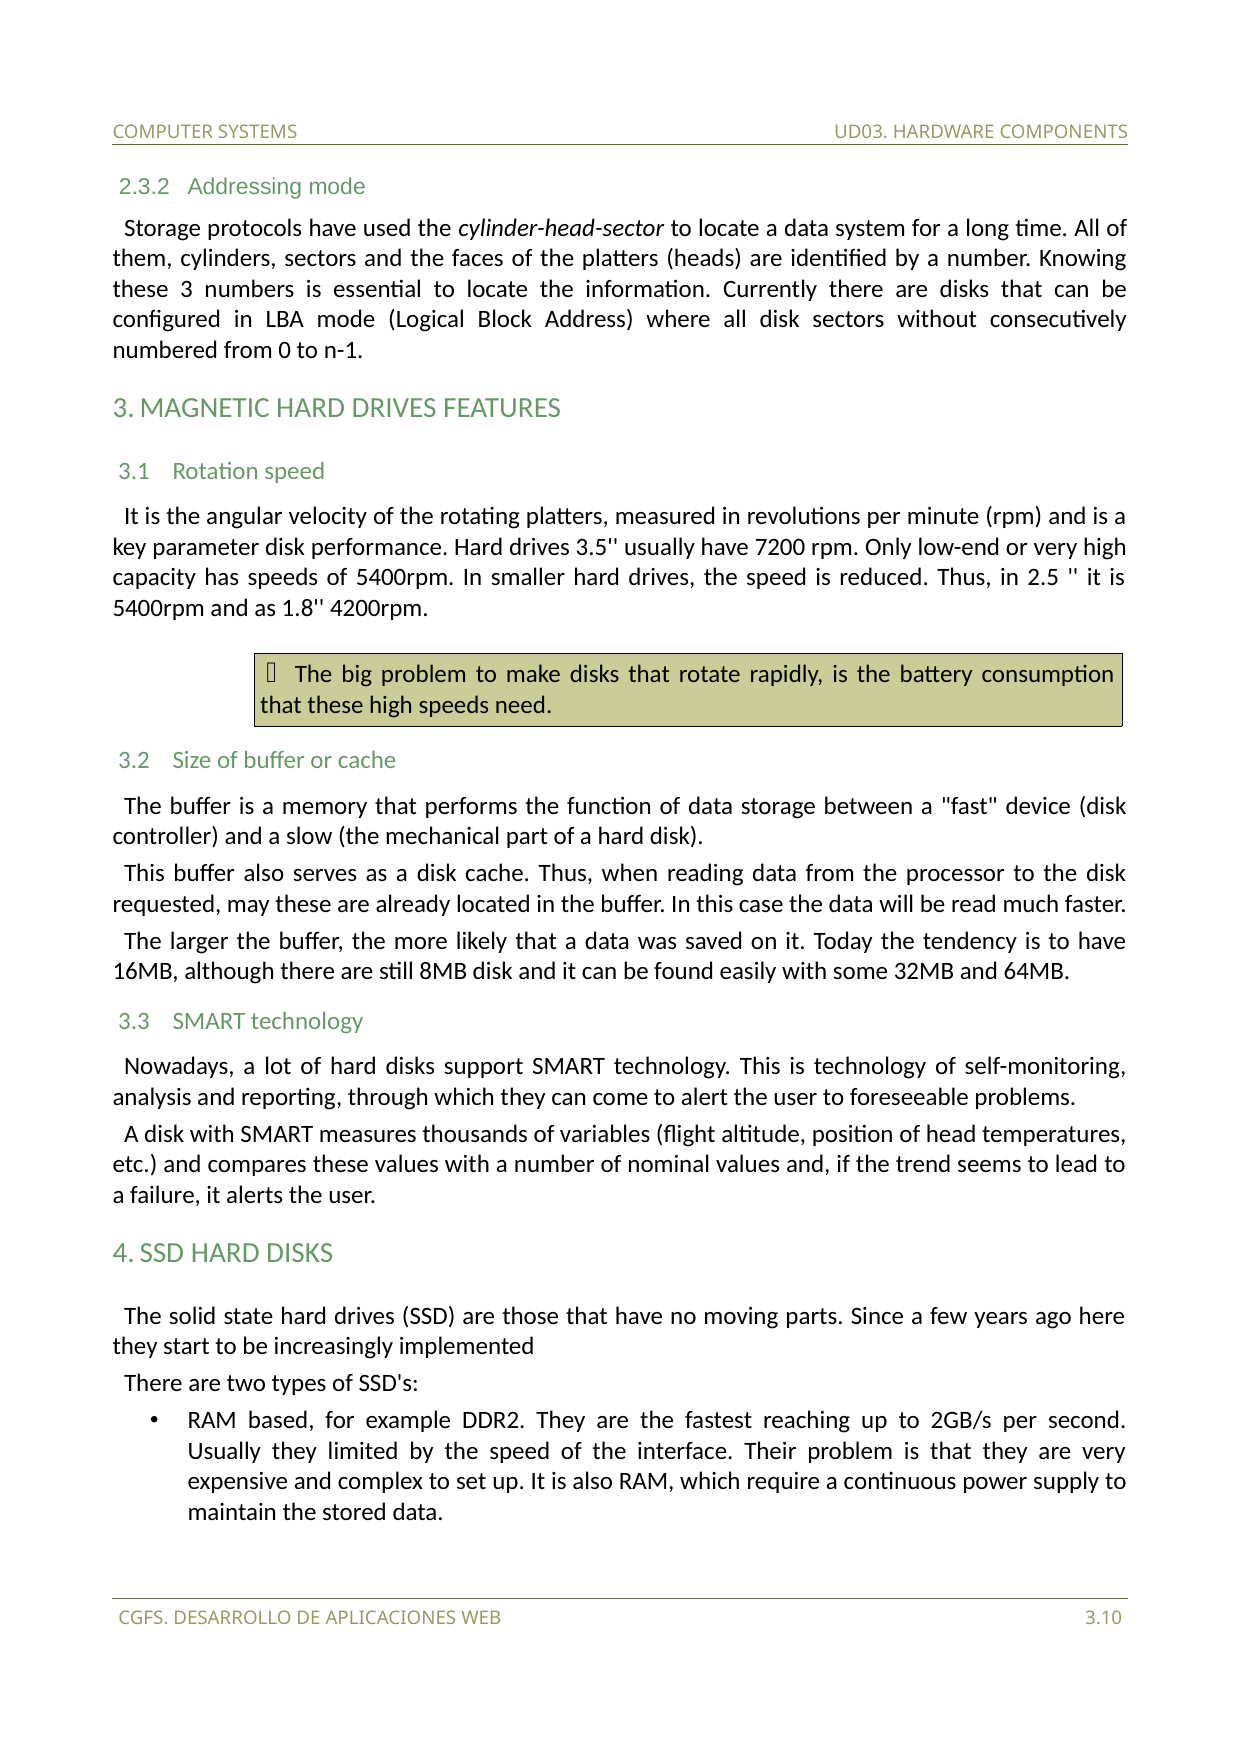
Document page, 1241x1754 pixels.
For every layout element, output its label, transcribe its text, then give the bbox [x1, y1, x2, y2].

text This buffer also serves as a disk cache. Thus, when reading data from the processor to the disk requested, may these are already located in the buffer. In this case the data will be read much faster. [112, 857, 1128, 918]
text Storage protocols have used the cylinder-head-sector to locate a data system for a long time. All of them, cylinders, sectors and the faces of the platters (heads) are identified by a number. Knowing these 3 numbers is essential to locate the information. Currently there are disks that can be configured in LBA mode (Logical Block Address) where all disk sectors without consecutively numbered from 0 to n-1. [112, 212, 1128, 364]
subtitle SSD hard disks [112, 1234, 1128, 1270]
text  The big problem to make disks that rotate rapidly, is the battery consumption that these high speeds need. [255, 654, 1122, 726]
text Nowadays, a lot of hard disks support SMART technology. This is technology of self-monitoring, analysis and reporting, through which they can come to alert the user to foreseeable problems. [112, 1050, 1128, 1111]
subtitle Size of buffer or cache [112, 745, 1128, 775]
text It is the angular velocity of the rotating platters, measured in revolutions per minute (rpm) and is a key parameter disk performance. Hard drives 3.5'' usually have 7200 rpm. Only low-end or very high capacity has speeds of 5400rpm. In smaller hard drives, the speed is reduced. Thus, in 2.5 '' it is 5400rpm and as 1.8'' 4200rpm. [112, 500, 1128, 622]
text The buffer is a memory that performs the function of data storage between a "fast" device (disk controller) and a slow (the mechanical part of a hard disk). [112, 790, 1128, 851]
text The solid state hard drives (SSD) are those that have no moving parts. Since a few years ago here they start to be increasingly implemented [112, 1300, 1128, 1361]
list RAM based, for example DDR2. They are the fastest reaching up to 2GB/s per second. Usually they limited by the speed of the interface. Their problem is that they are very expensive and complex to set up. It is also RAM, which require a continuous power supply to maintain the stored data. [150, 1404, 1128, 1526]
subtitle SMART technology [112, 1005, 1128, 1035]
text The larger the buffer, the more likely that a data was saved on it. Today the tendency is to have 16MB, although there are still 8MB disk and it can be found easily with some 32MB and 64MB. [112, 925, 1128, 986]
subtitle Magnetic hard drives features [112, 389, 1128, 425]
subtitle Rotation speed [112, 455, 1128, 486]
text A disk with SMART measures thousands of variables (flight altitude, position of head temperatures, etc.) and compares these values with a number of nominal values and, if the trend seems to lead to a failure, it alerts the user. [112, 1118, 1128, 1209]
text There are two types of SSD's: [112, 1367, 1128, 1398]
subtitle Addressing mode [112, 173, 1128, 199]
